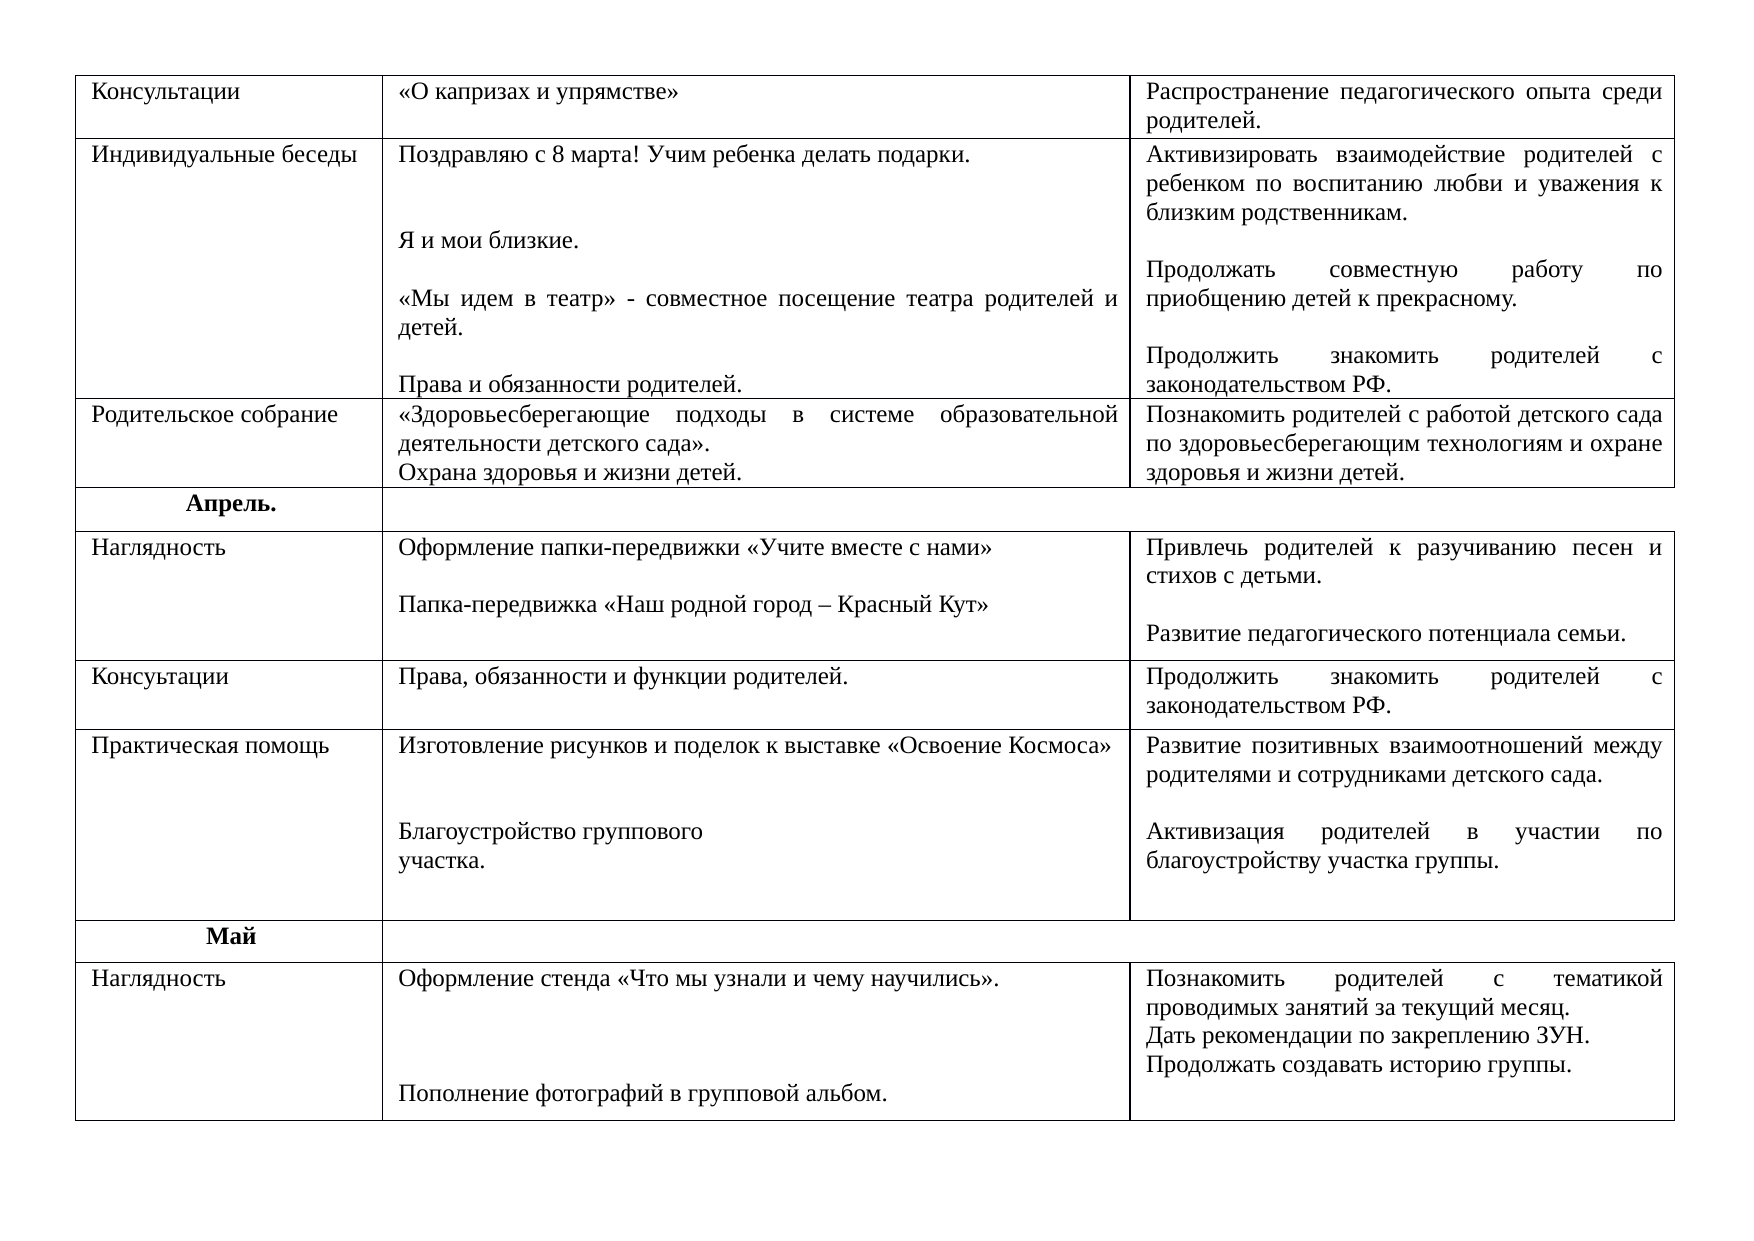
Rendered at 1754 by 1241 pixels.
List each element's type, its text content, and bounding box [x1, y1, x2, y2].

table_cell Оформление стенда «Что мы узнали и чему научились». Пополнение фотографий в групповой альбом. [383, 963, 1129, 1119]
table_cell Наглядность [76, 532, 382, 660]
table_cell «О капризах и упрямстве» [383, 76, 1129, 138]
table_cell Распространение педагогического опыта среди родителей. [1131, 76, 1674, 138]
table_cell Продолжить знакомить родителей с законодательством РФ. [1131, 661, 1674, 729]
table_cell [383, 488, 1674, 531]
table_cell Развитие позитивных взаимоотношений между родителями и сотрудниками детского сада. Активизация родителей в участии по благоустройству участка группы. [1131, 730, 1674, 920]
table_cell Права, обязанности и функции родителей. [383, 661, 1129, 729]
table_cell Апрель. [76, 488, 382, 531]
table_cell Изготовление рисунков и поделок к выставке «Освоение Космоса» Благоустройство группового участка. [383, 730, 1129, 920]
table_cell Привлечь родителей к разучиванию песен и стихов с детьми. Развитие педагогического потенциала семьи. [1131, 532, 1674, 660]
table_cell Познакомить родителей с тематикой проводимых занятий за текущий месяц. Дать рекомендации по закреплению ЗУН. Продолжать создавать историю группы. [1131, 963, 1674, 1119]
table_cell Поздравляю с 8 марта! Учим ребенка делать подарки. Я и мои близкие. «Мы идем в театр» - совместное посещение театра родителей и детей. Права и обязанности родителей. [383, 139, 1129, 398]
table_cell Наглядность [76, 963, 382, 1119]
table_cell Родительское собрание [76, 399, 382, 487]
table_cell Практическая помощь [76, 730, 382, 920]
table_cell Консуьтации [76, 661, 382, 729]
table_cell Познакомить родителей с работой детского сада по здоровьесберегающим технологиям и охране здоровья и жизни детей. [1131, 399, 1674, 487]
table_cell [383, 921, 1674, 962]
table_cell Индивидуальные беседы [76, 139, 382, 398]
table_cell Оформление папки-передвижки «Учите вместе с нами» Папка-передвижка «Наш родной город – Красный Кут» [383, 532, 1129, 660]
table_cell Активизировать взаимодействие родителей с ребенком по воспитанию любви и уважения к близким родственникам. Продолжать совместную работу по приобщению детей к прекрасному. Продолжить знакомить родителей с законодательством РФ. [1131, 139, 1674, 398]
table_cell «Здоровьесберегающие подходы в системе образовательной деятельности детского сада». Охрана здоровья и жизни детей. [383, 399, 1129, 487]
table_cell Май [76, 921, 382, 962]
table_cell Консультации [76, 76, 382, 138]
